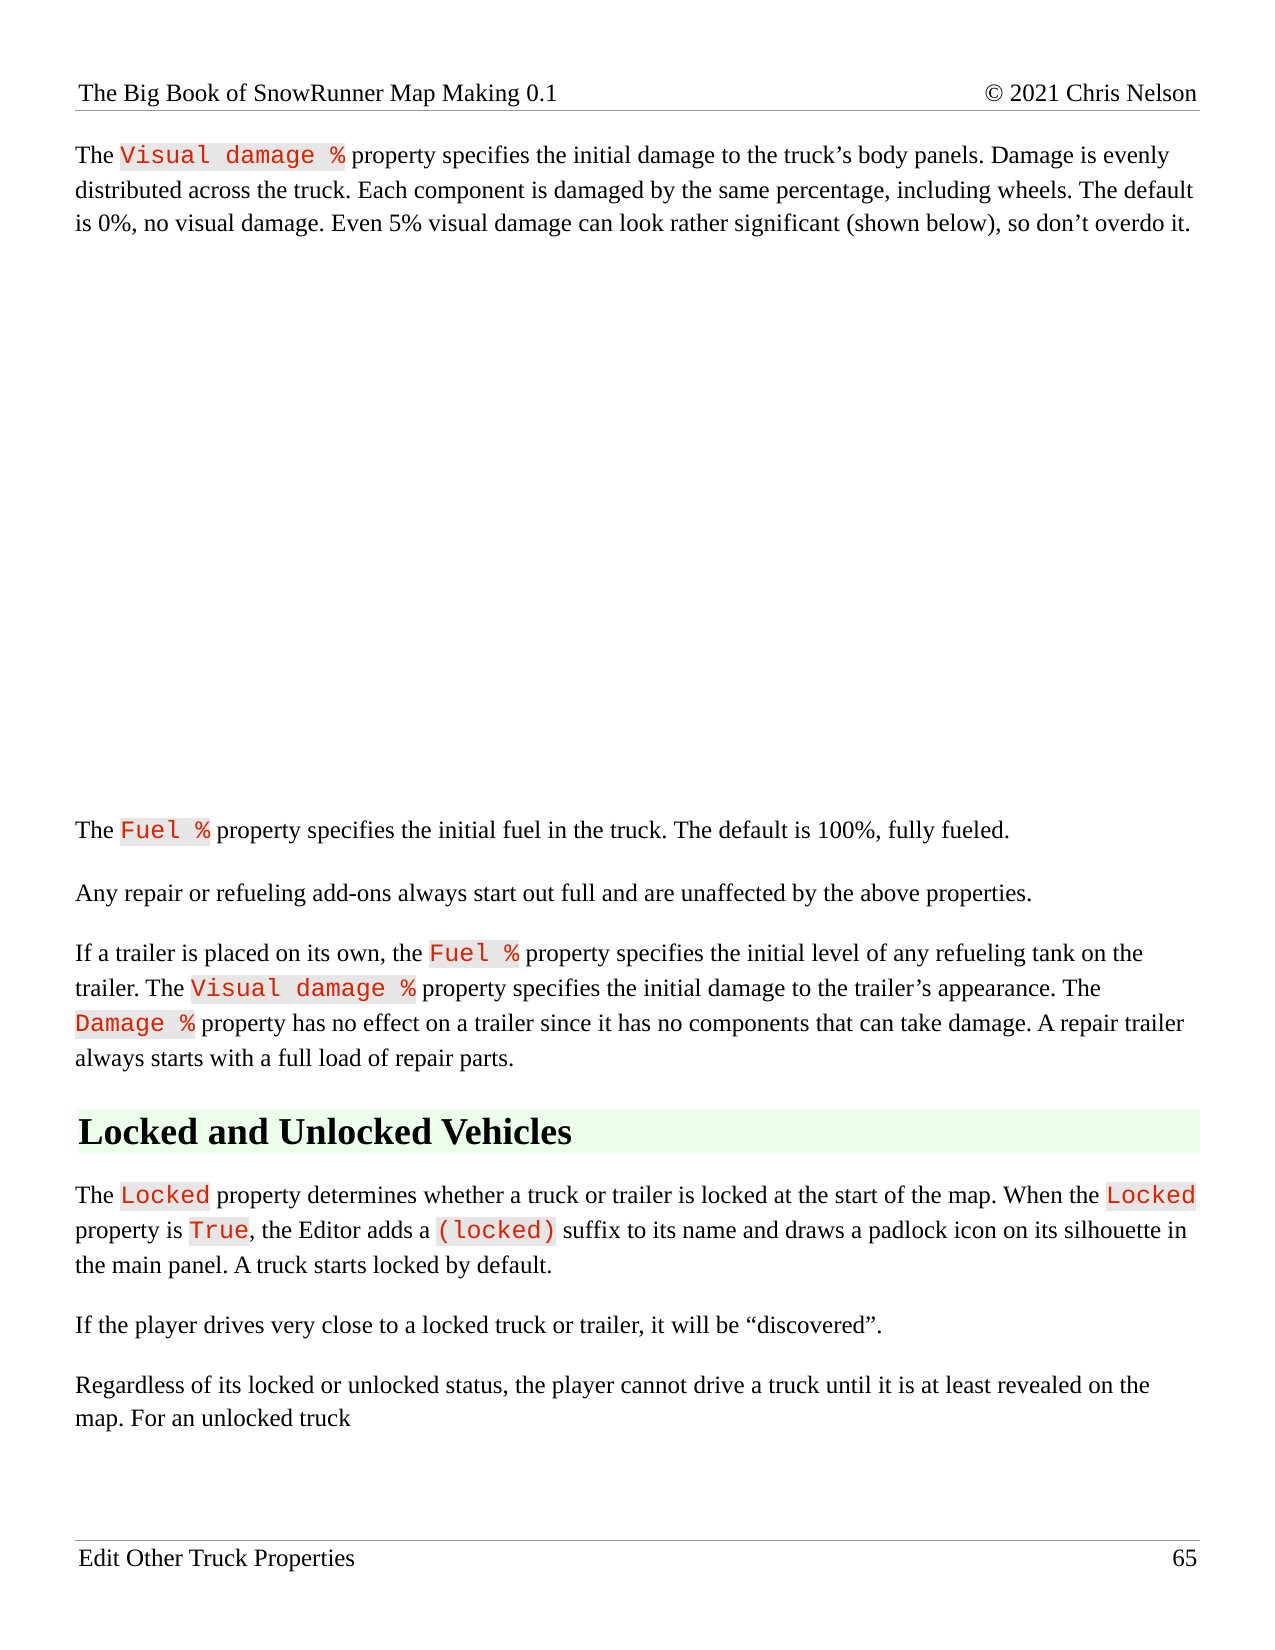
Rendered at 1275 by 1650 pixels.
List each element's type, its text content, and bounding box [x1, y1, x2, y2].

text Regardless of its locked or unlocked status, the player cannot drive a truck until it is at least revealed on the map. For an unlocked truck [75, 1370, 1200, 1432]
text The Fuel % property specifies the initial fuel in the truck. The default is 100%, fully fueled. [75, 815, 1200, 846]
text Any repair or refueling add-ons always start out full and are unaffected by the above properties. [75, 878, 1200, 906]
subtitle Locked and Unlocked Vehicles [78, 1109, 1200, 1153]
text The Visual damage % property specifies the initial damage to the truck’s body panels. Damage is evenly distributed across the truck. Each component is damaged by the same percentage, including wheels. The default is 0%, no visual damage. Even 5% visual damage can look rather significant (shown below), so don’t overdo it. [75, 140, 1200, 237]
text If the player drives very close to a locked truck or trailer, it will be “discovered”. [75, 1310, 1200, 1339]
text The Locked property determines whether a truck or trailer is locked at the start of the map. When the Locked property is True, the Editor adds a (locked) suffix to its name and draws a padlock icon on its silhouette in the main panel. A truck starts locked by default. [75, 1180, 1200, 1279]
text If a trailer is placed on its own, the Fuel % property specifies the initial level of any refueling tank on the trailer. The Visual damage % property specifies the initial damage to the trailer’s appearance. The Damage % property has no effect on a trailer since it has no components that can take damage. A repair trailer always starts with a full load of repair parts. [75, 938, 1200, 1072]
